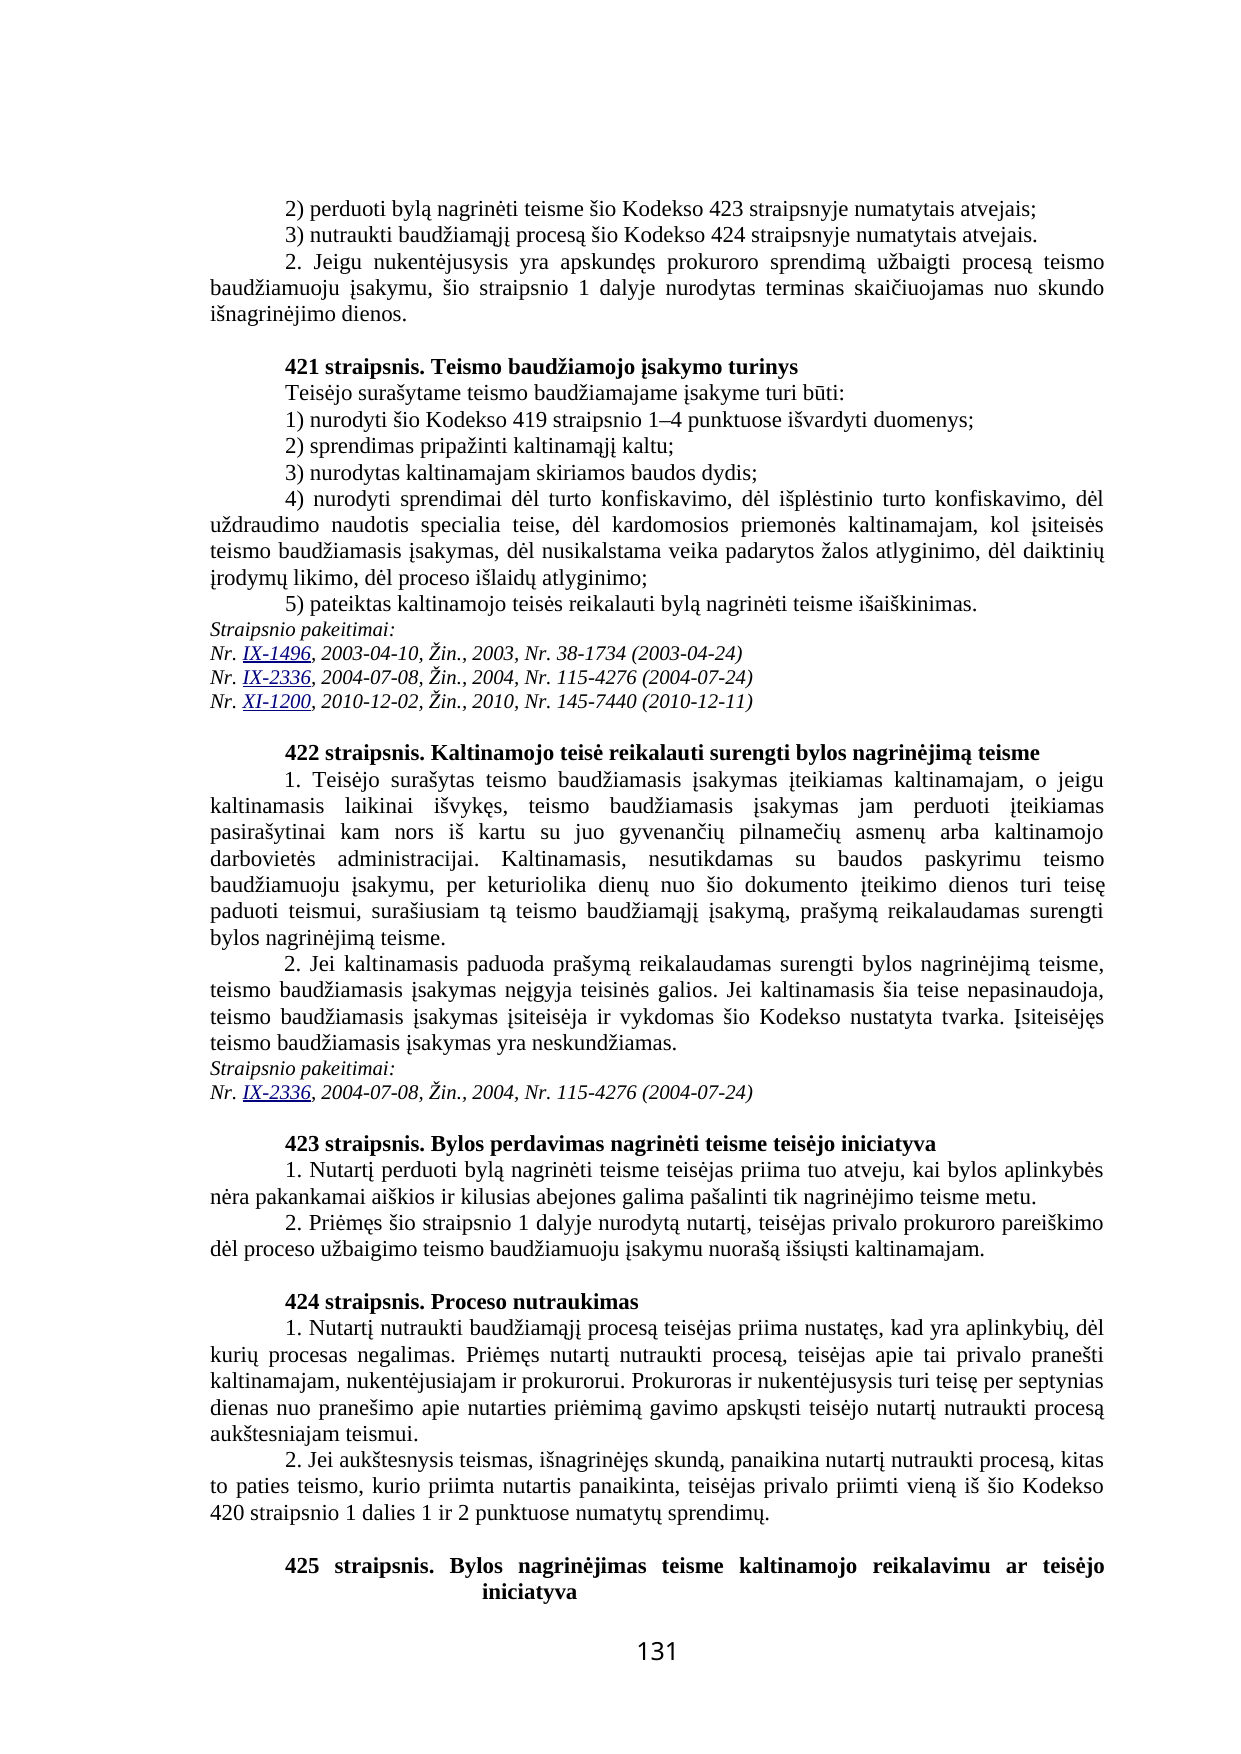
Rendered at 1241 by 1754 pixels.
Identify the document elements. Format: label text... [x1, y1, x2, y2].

text 1. Nutartį nutraukti baudžiamąjį procesą teisėjas priima nustatęs, kad yra aplinkybių, dėl kurių procesas negalimas. Priėmęs nutartį nutraukti procesą, teisėjas apie tai privalo pranešti kaltinamajam, nukentėjusiajam ir prokurorui. Prokuroras ir nukentėjusysis turi teisę per septynias dienas nuo pranešimo apie nutarties priėmimą gavimo apskųsti teisėjo nutartį nutraukti procesą aukštesniajam teismui. [210, 1314, 1106, 1446]
text 424 straipsnis. Proceso nutraukimas [285, 1288, 1106, 1314]
text 2. Priėmęs šio straipsnio 1 dalyje nurodytą nutartį, teisėjas privalo prokuroro pareiškimo dėl proceso užbaigimo teismo baudžiamuoju įsakymu nuorašą išsiųsti kaltinamajam. [210, 1209, 1106, 1262]
text 425 straipsnis. Bylos nagrinėjimas teisme kaltinamojo reikalavimu ar teisėjo iniciatyva [285, 1552, 1106, 1604]
text Nr. IX-2336, 2004-07-08, Žin., 2004, Nr. 115-4276 (2004-07-24) [210, 1079, 1106, 1104]
text 3) nurodytas kaltinamajam skiriamos baudos dydis; [210, 458, 1106, 485]
text 421 straipsnis. Teismo baudžiamojo įsakymo turinys [210, 353, 1106, 379]
text Straipsnio pakeitimai: [210, 617, 1106, 641]
text 3) nutraukti baudžiamąjį procesą šio Kodekso 424 straipsnyje numatytais atvejais. [210, 221, 1106, 248]
text Teisėjo surašytame teismo baudžiamajame įsakyme turi būti: [210, 379, 1106, 406]
text Nr. IX-2336, 2004-07-08, Žin., 2004, Nr. 115-4276 (2004-07-24) [210, 665, 1106, 689]
text 1) nurodyti šio Kodekso 419 straipsnio 1–4 punktuose išvardyti duomenys; [210, 406, 1106, 432]
text Straipsnio pakeitimai: [210, 1056, 1106, 1079]
text 1. Nutartį perduoti bylą nagrinėti teisme teisėjas priima tuo atveju, kai bylos aplinkybės nėra pakankamai aiškios ir kilusias abejones galima pašalinti tik nagrinėjimo teisme metu. [210, 1156, 1106, 1209]
text 2. Jei kaltinamasis paduoda prašymą reikalaudamas surengti bylos nagrinėjimą teisme, teismo baudžiamasis įsakymas neįgyja teisinės galios. Jei kaltinamasis šia teise nepasinaudoja, teismo baudžiamasis įsakymas įsiteisėja ir vykdomas šio Kodekso nustatyta tvarka. Įsiteisėjęs teismo baudžiamasis įsakymas yra neskundžiamas. [210, 950, 1106, 1056]
text Nr. IX-1496, 2003-04-10, Žin., 2003, Nr. 38-1734 (2003-04-24) [210, 641, 1106, 665]
text 422 straipsnis. Kaltinamojo teisė reikalauti surengti bylos nagrinėjimą teisme [285, 739, 1106, 766]
text 423 straipsnis. Bylos perdavimas nagrinėti teisme teisėjo iniciatyva [210, 1130, 1106, 1156]
text 2) perduoti bylą nagrinėti teisme šio Kodekso 423 straipsnyje numatytais atvejais; [210, 195, 1106, 221]
text 4) nurodyti sprendimai dėl turto konfiskavimo, dėl išplėstinio turto konfiskavimo, dėl uždraudimo naudotis specialia teise, dėl kardomosios priemonės kaltinamajam, kol įsiteisės teismo baudžiamasis įsakymas, dėl nusikalstama veika padarytos žalos atlyginimo, dėl daiktinių įrodymų likimo, dėl proceso išlaidų atlyginimo; [210, 485, 1106, 590]
text Nr. XI-1200, 2010-12-02, Žin., 2010, Nr. 145-7440 (2010-12-11) [210, 689, 1106, 713]
text 2. Jeigu nukentėjusysis yra apskundęs prokuroro sprendimą užbaigti procesą teismo baudžiamuoju įsakymu, šio straipsnio 1 dalyje nurodytas terminas skaičiuojamas nuo skundo išnagrinėjimo dienos. [210, 248, 1106, 327]
text 2) sprendimas pripažinti kaltinamąjį kaltu; [210, 432, 1106, 458]
text 1. Teisėjo surašytas teismo baudžiamasis įsakymas įteikiamas kaltinamajam, o jeigu kaltinamasis laikinai išvykęs, teismo baudžiamasis įsakymas jam perduoti įteikiamas pasirašytinai kam nors iš kartu su juo gyvenančių pilnamečių asmenų arba kaltinamojo darbovietės administracijai. Kaltinamasis, nesutikdamas su baudos paskyrimu teismo baudžiamuoju įsakymu, per keturiolika dienų nuo šio dokumento įteikimo dienos turi teisę paduoti teismui, surašiusiam tą teismo baudžiamąjį įsakymą, prašymą reikalaudamas surengti bylos nagrinėjimą teisme. [210, 766, 1106, 950]
text 2. Jei aukštesnysis teismas, išnagrinėjęs skundą, panaikina nutartį nutraukti procesą, kitas to paties teismo, kurio priimta nutartis panaikinta, teisėjas privalo priimti vieną iš šio Kodekso 420 straipsnio 1 dalies 1 ir 2 punktuose numatytų sprendimų. [210, 1446, 1106, 1525]
text 5) pateiktas kaltinamojo teisės reikalauti bylą nagrinėti teisme išaiškinimas. [210, 590, 1106, 617]
